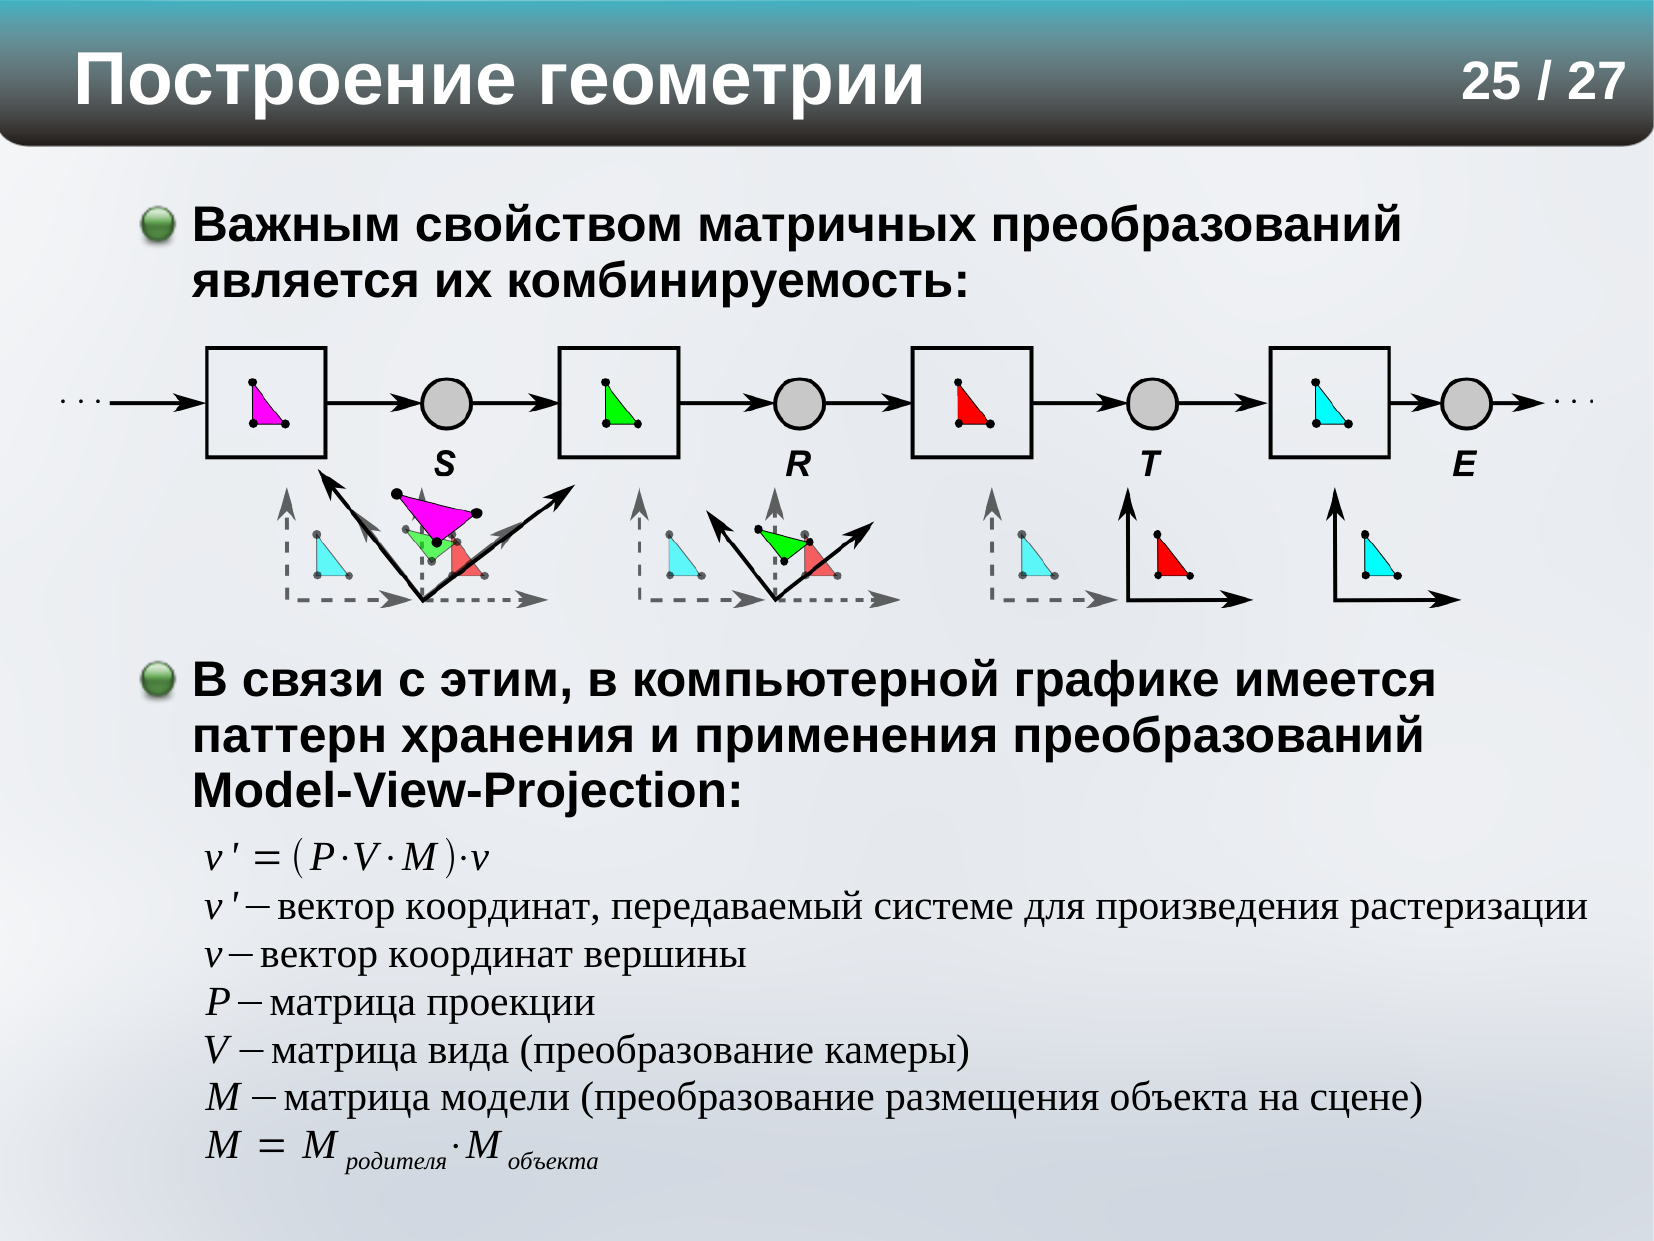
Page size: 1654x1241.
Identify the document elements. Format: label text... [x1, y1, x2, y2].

text_box Важным свойством матричных преобразований является их комбинируемость: [118, 189, 1595, 316]
chart [196, 832, 1599, 1175]
picture [0, 0, 1654, 1241]
text_box В связи с этим, в компьютерной графике имеется паттерн хранения и применения преобразований Model-View-Projection: [118, 643, 1595, 826]
text_box Построение геометрии [59, 29, 1418, 129]
text_box 20 / 27 [1446, 42, 1654, 179]
